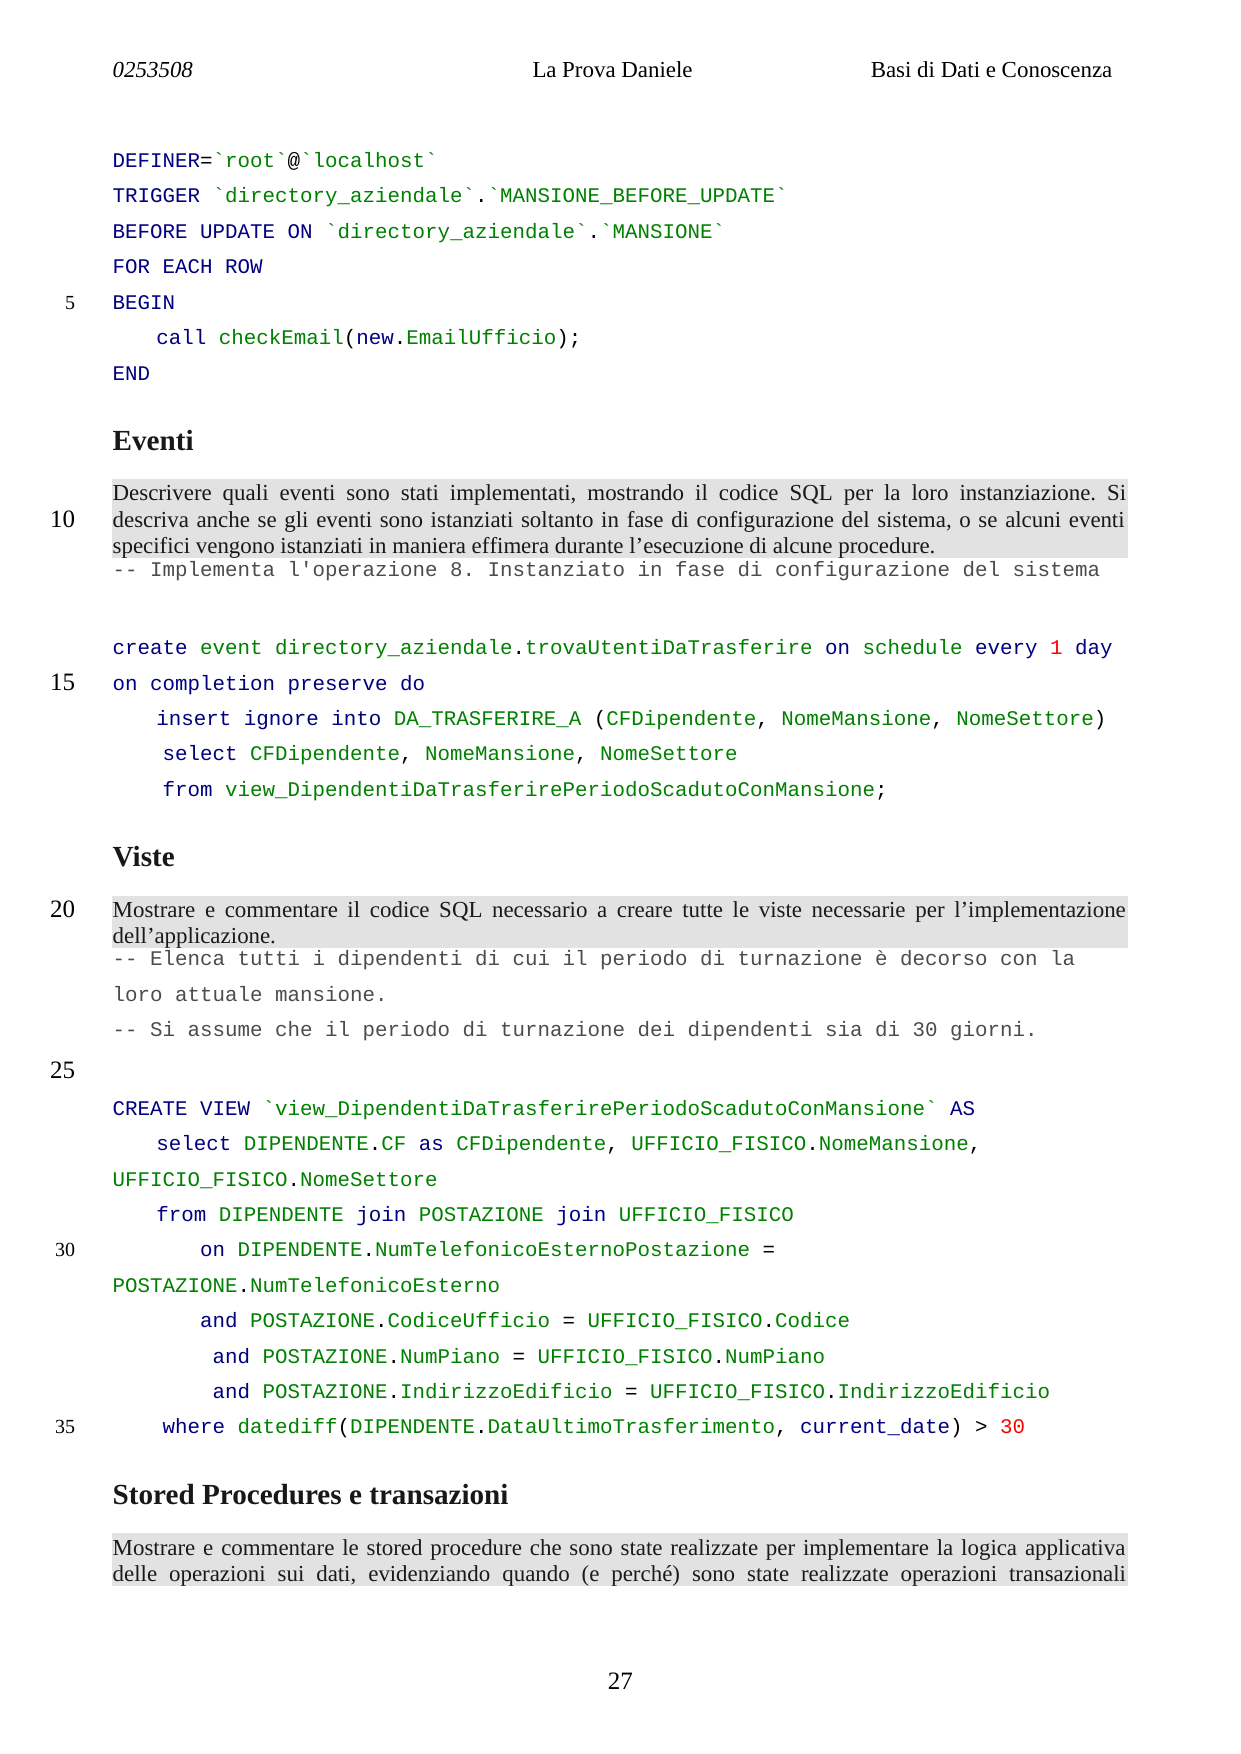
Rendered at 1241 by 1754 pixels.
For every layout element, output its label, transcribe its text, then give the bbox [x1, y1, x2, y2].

text from view_DipendentiDaTrasferirePeriodoScadutoConMansione; [112, 779, 1128, 802]
text and POSTAZIONE.CodiceUfficio = UFFICIO_FISICO.Codice [112, 1310, 1128, 1334]
text FOR EACH ROW [112, 256, 1128, 280]
text BEFORE UPDATE ON `directory_aziendale`.`MANSIONE` [112, 221, 1128, 244]
text BEGIN [112, 292, 1128, 315]
text -- Si assume che il periodo di turnazione dei dipendenti sia di 30 giorni. [112, 1019, 1128, 1043]
text create event directory_aziendale.trovaUtentiDaTrasferire on schedule every 1 day on completion preserve do [112, 637, 1128, 696]
text insert ignore into DA_TRASFERIRE_A (CFDipendente, NomeMansione, NomeSettore) [112, 708, 1128, 732]
subtitle Eventi [112, 423, 1128, 456]
text and POSTAZIONE.IndirizzoEdificio = UFFICIO_FISICO.IndirizzoEdificio [112, 1381, 1128, 1405]
text -- Elenca tutti i dipendenti di cui il periodo di turnazione è decorso con la loro attuale mansione. [112, 948, 1128, 1007]
text END [112, 362, 1128, 386]
text where datediff(DIPENDENTE.DataUltimoTrasferimento, current_date) > 30 [112, 1417, 1128, 1440]
text -- Implementa l'operazione 8. Instanziato in fase di configurazione del sistema [112, 558, 1128, 582]
subtitle Viste [112, 839, 1128, 873]
text Descrivere quali eventi sono stati implementati, mostrando il codice SQL per la loro instanziazione. Si descriva anche se gli eventi sono istanziati soltanto in fase di configurazione del sistema, o se alcuni eventi specifici vengono istanziati in maniera effimera durante l’esecuzione di alcune procedure. [112, 479, 1128, 558]
text DEFINER=`root`@`localhost` [112, 150, 1128, 174]
text Mostrare e commentare le stored procedure che sono state realizzate per implementare la logica applicativa delle operazioni sui dati, evidenziando quando (e perché) sono state realizzate operazioni transazionali [112, 1533, 1128, 1586]
subtitle Stored Procedures e transazioni [112, 1477, 1128, 1511]
text CREATE VIEW `view_DipendentiDaTrasferirePeriodoScadutoConMansione` AS [112, 1098, 1128, 1121]
text from DIPENDENTE join POSTAZIONE join UFFICIO_FISICO [112, 1204, 1128, 1228]
text and POSTAZIONE.NumPiano = UFFICIO_FISICO.NumPiano [112, 1346, 1128, 1369]
text select CFDipendente, NomeMansione, NomeSettore [112, 743, 1128, 767]
text Mostrare e commentare il codice SQL necessario a creare tutte le viste necessarie per l’implementazione dell’applicazione. [112, 896, 1128, 948]
text select DIPENDENTE.CF as CFDipendente, UFFICIO_FISICO.NomeMansione, UFFICIO_FISICO.NomeSettore [112, 1133, 1128, 1192]
text on DIPENDENTE.NumTelefonicoEsternoPostazione = POSTAZIONE.NumTelefonicoEsterno [112, 1239, 1128, 1298]
text TRIGGER `directory_aziendale`.`MANSIONE_BEFORE_UPDATE` [112, 185, 1128, 209]
text call checkEmail(new.EmailUfficio); [112, 327, 1128, 351]
